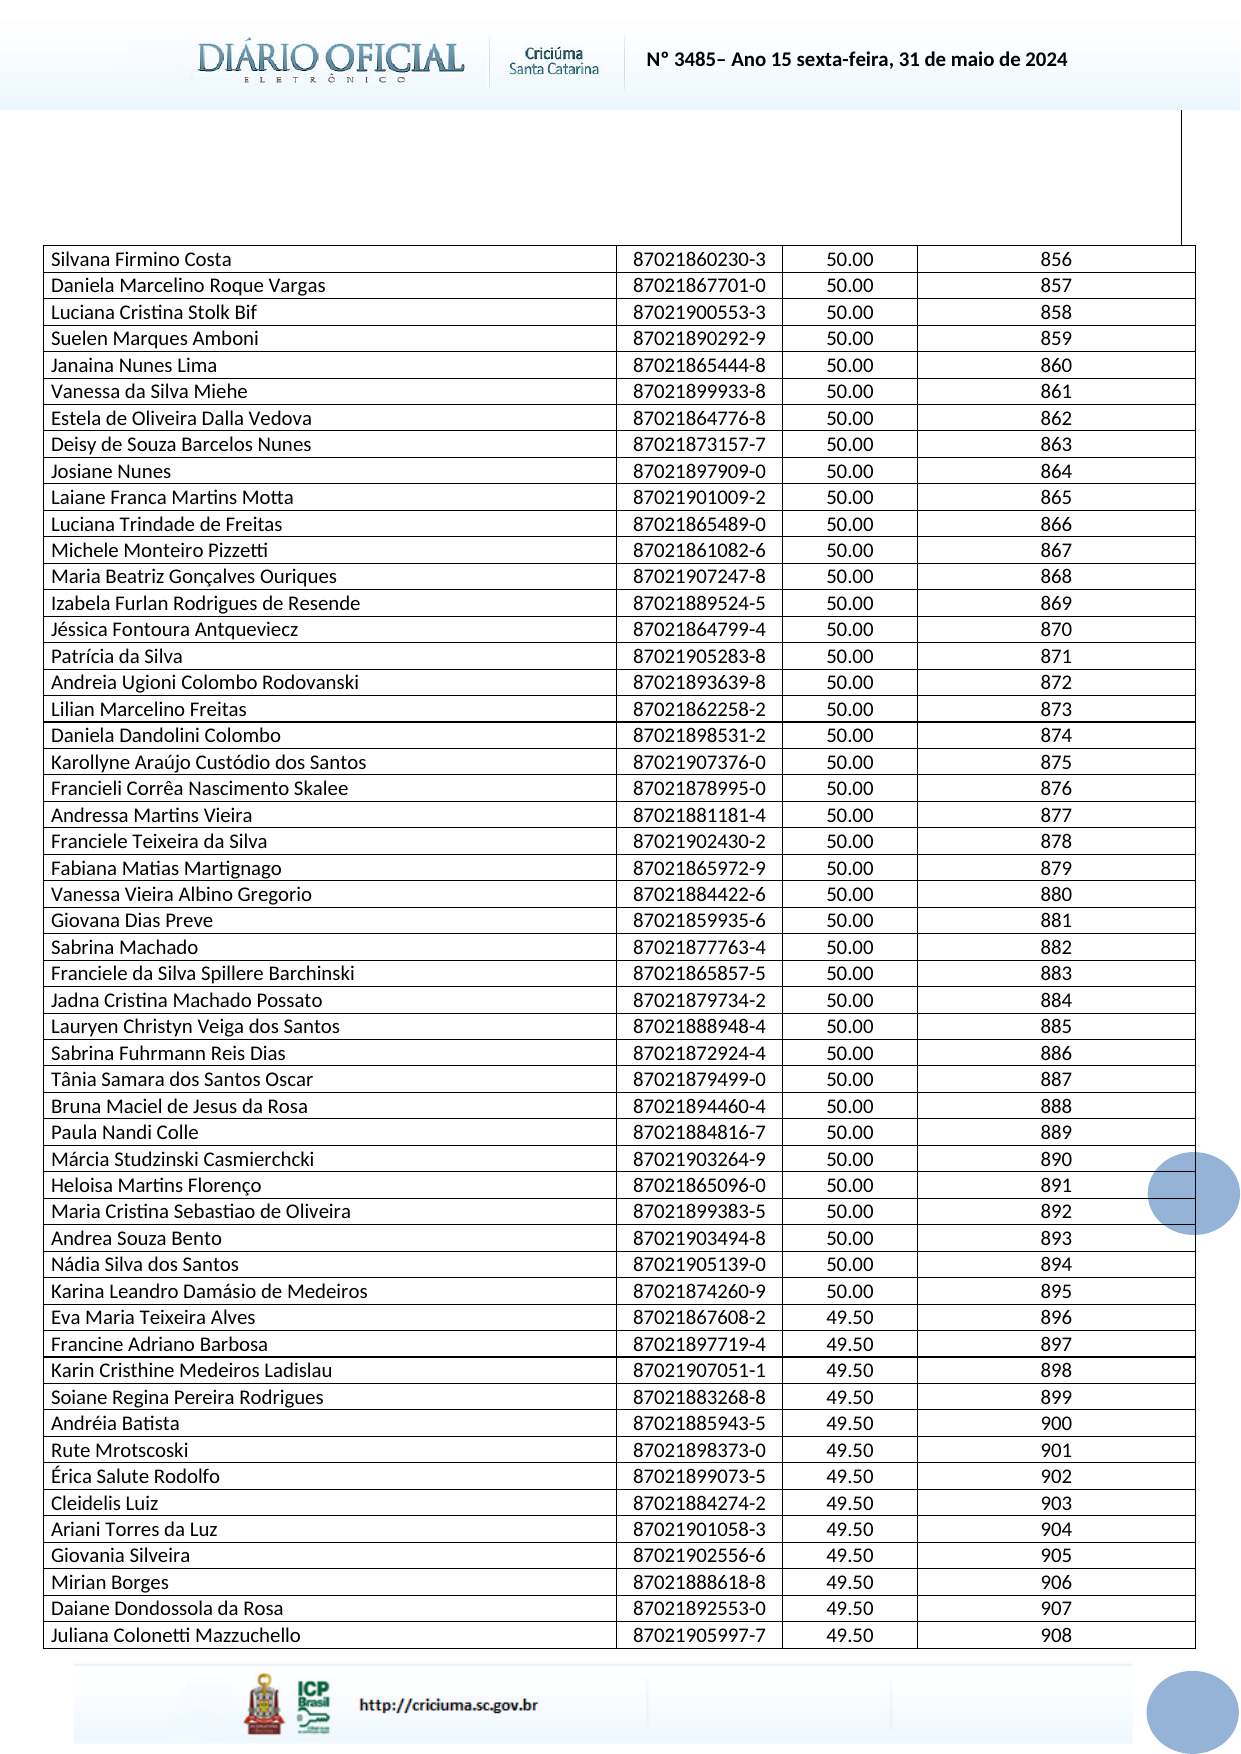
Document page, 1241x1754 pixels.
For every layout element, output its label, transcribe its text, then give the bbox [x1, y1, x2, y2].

table_cell 50.00 [783, 1066, 917, 1092]
table_cell Daiane Dondossola da Rosa [44, 1596, 616, 1621]
table_cell Tânia Samara dos Santos Oscar [44, 1066, 616, 1092]
table_cell 87021899933-8 [617, 379, 782, 404]
table_cell 49.50 [783, 1463, 917, 1489]
table_cell 903 [918, 1490, 1195, 1515]
table_cell Soiane Regina Pereira Rodrigues [44, 1384, 616, 1409]
table_cell 891 [918, 1172, 1153, 1198]
table_cell 87021873157-7 [617, 431, 782, 457]
table_cell 908 [918, 1622, 1195, 1647]
table_cell 50.00 [783, 537, 917, 563]
table_cell 862 [918, 405, 1195, 430]
table_cell 87021879734-2 [617, 987, 782, 1012]
table_cell 877 [918, 802, 1195, 827]
table_cell Heloisa Martins Florenço [44, 1172, 616, 1198]
table_cell 87021907051-1 [617, 1358, 782, 1383]
table_cell 87021899383-5 [617, 1199, 782, 1224]
table_cell Franciele da Silva Spillere Barchinski [44, 961, 616, 986]
table_cell 50.00 [783, 696, 917, 721]
table_cell Márcia Studzinski Casmierchcki [44, 1146, 616, 1171]
table_cell 49.50 [783, 1596, 917, 1621]
table_cell 50.00 [783, 1119, 917, 1145]
table_cell Bruna Maciel de Jesus da Rosa [44, 1093, 616, 1118]
table_cell 50.00 [783, 1278, 917, 1303]
table_cell 878 [918, 828, 1195, 854]
table_cell Estela de Oliveira Dalla Vedova [44, 405, 616, 430]
table_cell 50.00 [783, 881, 917, 907]
table_cell 899 [918, 1384, 1195, 1409]
table_cell 874 [918, 723, 1195, 748]
table_cell 87021865857-5 [617, 961, 782, 986]
table_cell Vanessa da Silva Miehe [44, 379, 616, 404]
table_cell Maria Beatriz Gonçalves Ouriques [44, 564, 616, 589]
table_cell Janaina Nunes Lima [44, 352, 616, 377]
table_cell 87021877763-4 [617, 934, 782, 959]
table_cell 893 [918, 1225, 1195, 1251]
table_cell 50.00 [783, 458, 917, 483]
table_cell 885 [918, 1014, 1195, 1039]
table_cell 87021874260-9 [617, 1278, 782, 1303]
table_cell 87021879499-0 [617, 1066, 782, 1092]
table_cell Karollyne Araújo Custódio dos Santos [44, 749, 616, 774]
table_cell Cleidelis Luiz [44, 1490, 616, 1515]
table_cell 856 [918, 246, 1195, 272]
table_cell 869 [918, 590, 1195, 616]
table_cell 50.00 [783, 1172, 917, 1198]
table_cell 87021865972-9 [617, 855, 782, 880]
table_cell 87021905283-8 [617, 643, 782, 668]
table_cell 900 [918, 1410, 1195, 1436]
table_cell Giovania Silveira [44, 1543, 616, 1568]
table_cell 50.00 [783, 617, 917, 642]
table_cell Francine Adriano Barbosa [44, 1331, 616, 1356]
table_cell 883 [918, 961, 1195, 986]
table_cell Michele Monteiro Pizzetti [44, 537, 616, 563]
table_cell 872 [918, 670, 1195, 695]
table_cell 50.00 [783, 246, 917, 272]
table_cell Deisy de Souza Barcelos Nunes [44, 431, 616, 457]
table_cell 882 [918, 934, 1195, 959]
table_cell Lilian Marcelino Freitas [44, 696, 616, 721]
table_cell Andréia Batista [44, 1410, 616, 1436]
table_cell 880 [918, 881, 1195, 907]
table_cell 87021865444-8 [617, 352, 782, 377]
table_cell Mirian Borges [44, 1569, 616, 1594]
table_cell 858 [918, 299, 1195, 324]
table_cell Lauryen Christyn Veiga dos Santos [44, 1014, 616, 1039]
table_cell 866 [918, 511, 1195, 536]
table_cell Paula Nandi Colle [44, 1119, 616, 1145]
table_cell 50.00 [783, 749, 917, 774]
table_cell 87021884422-6 [617, 881, 782, 907]
table_cell 50.00 [783, 1225, 917, 1251]
table_cell 50.00 [783, 1093, 917, 1118]
table_cell Daniela Marcelino Roque Vargas [44, 273, 616, 298]
table_cell 87021903264-9 [617, 1146, 782, 1171]
table_cell 87021888618-8 [617, 1569, 782, 1594]
table_cell 87021872924-4 [617, 1040, 782, 1065]
table_cell 50.00 [783, 802, 917, 827]
table_cell 49.50 [783, 1516, 917, 1542]
table_cell Patrícia da Silva [44, 643, 616, 668]
table_cell 87021884816-7 [617, 1119, 782, 1145]
table_cell 859 [918, 326, 1195, 351]
table_cell 87021894460-4 [617, 1093, 782, 1118]
table_cell Franciele Teixeira da Silva [44, 828, 616, 854]
table_cell Daniela Dandolini Colombo [44, 723, 616, 748]
table_cell 867 [918, 537, 1195, 563]
table_cell 49.50 [783, 1622, 917, 1647]
table_cell Juliana Colonetti Mazzuchello [44, 1622, 616, 1647]
table_cell 87021883268-8 [617, 1384, 782, 1409]
table_cell 50.00 [783, 775, 917, 801]
table_cell 50.00 [783, 590, 917, 616]
table_cell 49.50 [783, 1358, 917, 1383]
table_cell 87021865096-0 [617, 1172, 782, 1198]
table_cell 895 [918, 1278, 1195, 1303]
table_cell 896 [918, 1305, 1195, 1330]
table_cell 50.00 [783, 352, 917, 377]
table_cell Laiane Franca Martins Motta [44, 484, 616, 510]
table_cell 50.00 [783, 643, 917, 668]
table_cell 857 [918, 273, 1195, 298]
table_cell Sabrina Fuhrmann Reis Dias [44, 1040, 616, 1065]
table_cell Andreia Ugioni Colombo Rodovanski [44, 670, 616, 695]
table_cell 87021897909-0 [617, 458, 782, 483]
table_cell 87021864799-4 [617, 617, 782, 642]
table_cell 897 [918, 1331, 1195, 1356]
table_cell Francieli Corrêa Nascimento Skalee [44, 775, 616, 801]
table_cell 87021905139-0 [617, 1252, 782, 1277]
table_cell 50.00 [783, 1014, 917, 1039]
table_cell 50.00 [783, 511, 917, 536]
table_cell Sabrina Machado [44, 934, 616, 959]
table_cell 50.00 [783, 1146, 917, 1171]
table_cell Eva Maria Teixeira Alves [44, 1305, 616, 1330]
table_cell 50.00 [783, 855, 917, 880]
table_cell 87021902430-2 [617, 828, 782, 854]
table_cell Karina Leandro Damásio de Medeiros [44, 1278, 616, 1303]
table_cell 50.00 [783, 379, 917, 404]
table_cell 906 [918, 1569, 1195, 1594]
table_cell Andrea Souza Bento [44, 1225, 616, 1251]
table_cell 50.00 [783, 299, 917, 324]
table_cell 904 [918, 1516, 1195, 1542]
table_cell 49.50 [783, 1569, 917, 1594]
table_cell Luciana Trindade de Freitas [44, 511, 616, 536]
table_cell 87021905997-7 [617, 1622, 782, 1647]
table_cell 50.00 [783, 273, 917, 298]
table_cell 87021907376-0 [617, 749, 782, 774]
table_cell Silvana Firmino Costa [44, 246, 616, 272]
table_cell 881 [918, 908, 1195, 933]
table_cell 875 [918, 749, 1195, 774]
table_cell 887 [918, 1066, 1195, 1092]
table_cell 50.00 [783, 1252, 917, 1277]
table_cell 50.00 [783, 431, 917, 457]
table_cell 50.00 [783, 828, 917, 854]
table_cell 87021862258-2 [617, 696, 782, 721]
table_cell 87021902556-6 [617, 1543, 782, 1568]
table_cell 87021884274-2 [617, 1490, 782, 1515]
table_cell 50.00 [783, 326, 917, 351]
table_cell Giovana Dias Preve [44, 908, 616, 933]
table_cell 50.00 [783, 987, 917, 1012]
table_cell 87021900553-3 [617, 299, 782, 324]
table_cell 50.00 [783, 1040, 917, 1065]
table_cell 907 [918, 1596, 1195, 1621]
table_cell 873 [918, 696, 1195, 721]
table_cell Ariani Torres da Luz [44, 1516, 616, 1542]
table_cell Jadna Cristina Machado Possato [44, 987, 616, 1012]
table_cell 888 [918, 1093, 1195, 1118]
table_cell 884 [918, 987, 1195, 1012]
table_cell 50.00 [783, 961, 917, 986]
table_cell Jéssica Fontoura Antqueviecz [44, 617, 616, 642]
table_cell 871 [918, 643, 1195, 668]
table_cell 50.00 [783, 934, 917, 959]
table_cell 890 [918, 1146, 1195, 1171]
table_cell 49.50 [783, 1543, 917, 1568]
table_cell 87021892553-0 [617, 1596, 782, 1621]
table_cell 50.00 [783, 484, 917, 510]
table_cell 87021893639-8 [617, 670, 782, 695]
table_cell 886 [918, 1040, 1195, 1065]
table_cell 87021898373-0 [617, 1437, 782, 1462]
table_cell Karin Cristhine Medeiros Ladislau [44, 1358, 616, 1383]
table_cell Érica Salute Rodolfo [44, 1463, 616, 1489]
table_cell 87021867701-0 [617, 273, 782, 298]
table_cell 892 [918, 1199, 1161, 1224]
table_cell 901 [918, 1437, 1195, 1462]
table_cell 87021888948-4 [617, 1014, 782, 1039]
table_cell 87021898531-2 [617, 723, 782, 748]
table_cell 87021859935-6 [617, 908, 782, 933]
table_cell 87021901058-3 [617, 1516, 782, 1542]
table_cell 864 [918, 458, 1195, 483]
table_cell 87021890292-9 [617, 326, 782, 351]
table_cell 87021861082-6 [617, 537, 782, 563]
table_cell Suelen Marques Amboni [44, 326, 616, 351]
table_cell 50.00 [783, 1199, 917, 1224]
table_cell 870 [918, 617, 1195, 642]
table_cell 87021865489-0 [617, 511, 782, 536]
table_cell 50.00 [783, 670, 917, 695]
table_cell 49.50 [783, 1331, 917, 1356]
table_cell 87021889524-5 [617, 590, 782, 616]
table_cell 49.50 [783, 1384, 917, 1409]
table_cell 49.50 [783, 1437, 917, 1462]
table_cell 902 [918, 1463, 1195, 1489]
table_cell 50.00 [783, 908, 917, 933]
table_cell Andressa Martins Vieira [44, 802, 616, 827]
table_cell 87021897719-4 [617, 1331, 782, 1356]
table_cell 49.50 [783, 1490, 917, 1515]
table_cell 876 [918, 775, 1195, 801]
table_cell 87021860230-3 [617, 246, 782, 272]
table_cell 50.00 [783, 723, 917, 748]
table_cell 87021867608-2 [617, 1305, 782, 1330]
table_cell 49.50 [783, 1305, 917, 1330]
table_cell Izabela Furlan Rodrigues de Resende [44, 590, 616, 616]
table_cell 87021899073-5 [617, 1463, 782, 1489]
table_cell Luciana Cristina Stolk Bif [44, 299, 616, 324]
table_cell 894 [918, 1252, 1195, 1277]
table_cell 865 [918, 484, 1195, 510]
table_cell 50.00 [783, 405, 917, 430]
table_cell 879 [918, 855, 1195, 880]
table_cell 863 [918, 431, 1195, 457]
table_cell Josiane Nunes [44, 458, 616, 483]
table_cell 860 [918, 352, 1195, 377]
table_cell Maria Cristina Sebastiao de Oliveira [44, 1199, 616, 1224]
table_cell 87021907247-8 [617, 564, 782, 589]
table_cell 50.00 [783, 564, 917, 589]
table_cell 898 [918, 1358, 1195, 1383]
table_cell Rute Mrotscoski [44, 1437, 616, 1462]
table_cell 868 [918, 564, 1195, 589]
table_cell Nádia Silva dos Santos [44, 1252, 616, 1277]
table_cell 905 [918, 1543, 1195, 1568]
table_cell 861 [918, 379, 1195, 404]
table_cell 87021864776-8 [617, 405, 782, 430]
table_cell Vanessa Vieira Albino Gregorio [44, 881, 616, 907]
table_cell Fabiana Matias Martignago [44, 855, 616, 880]
table_cell 87021878995-0 [617, 775, 782, 801]
table_cell 49.50 [783, 1410, 917, 1436]
table_cell 87021903494-8 [617, 1225, 782, 1251]
table_cell 87021881181-4 [617, 802, 782, 827]
table_cell 87021901009-2 [617, 484, 782, 510]
table_cell 889 [918, 1119, 1195, 1145]
table_cell 87021885943-5 [617, 1410, 782, 1436]
